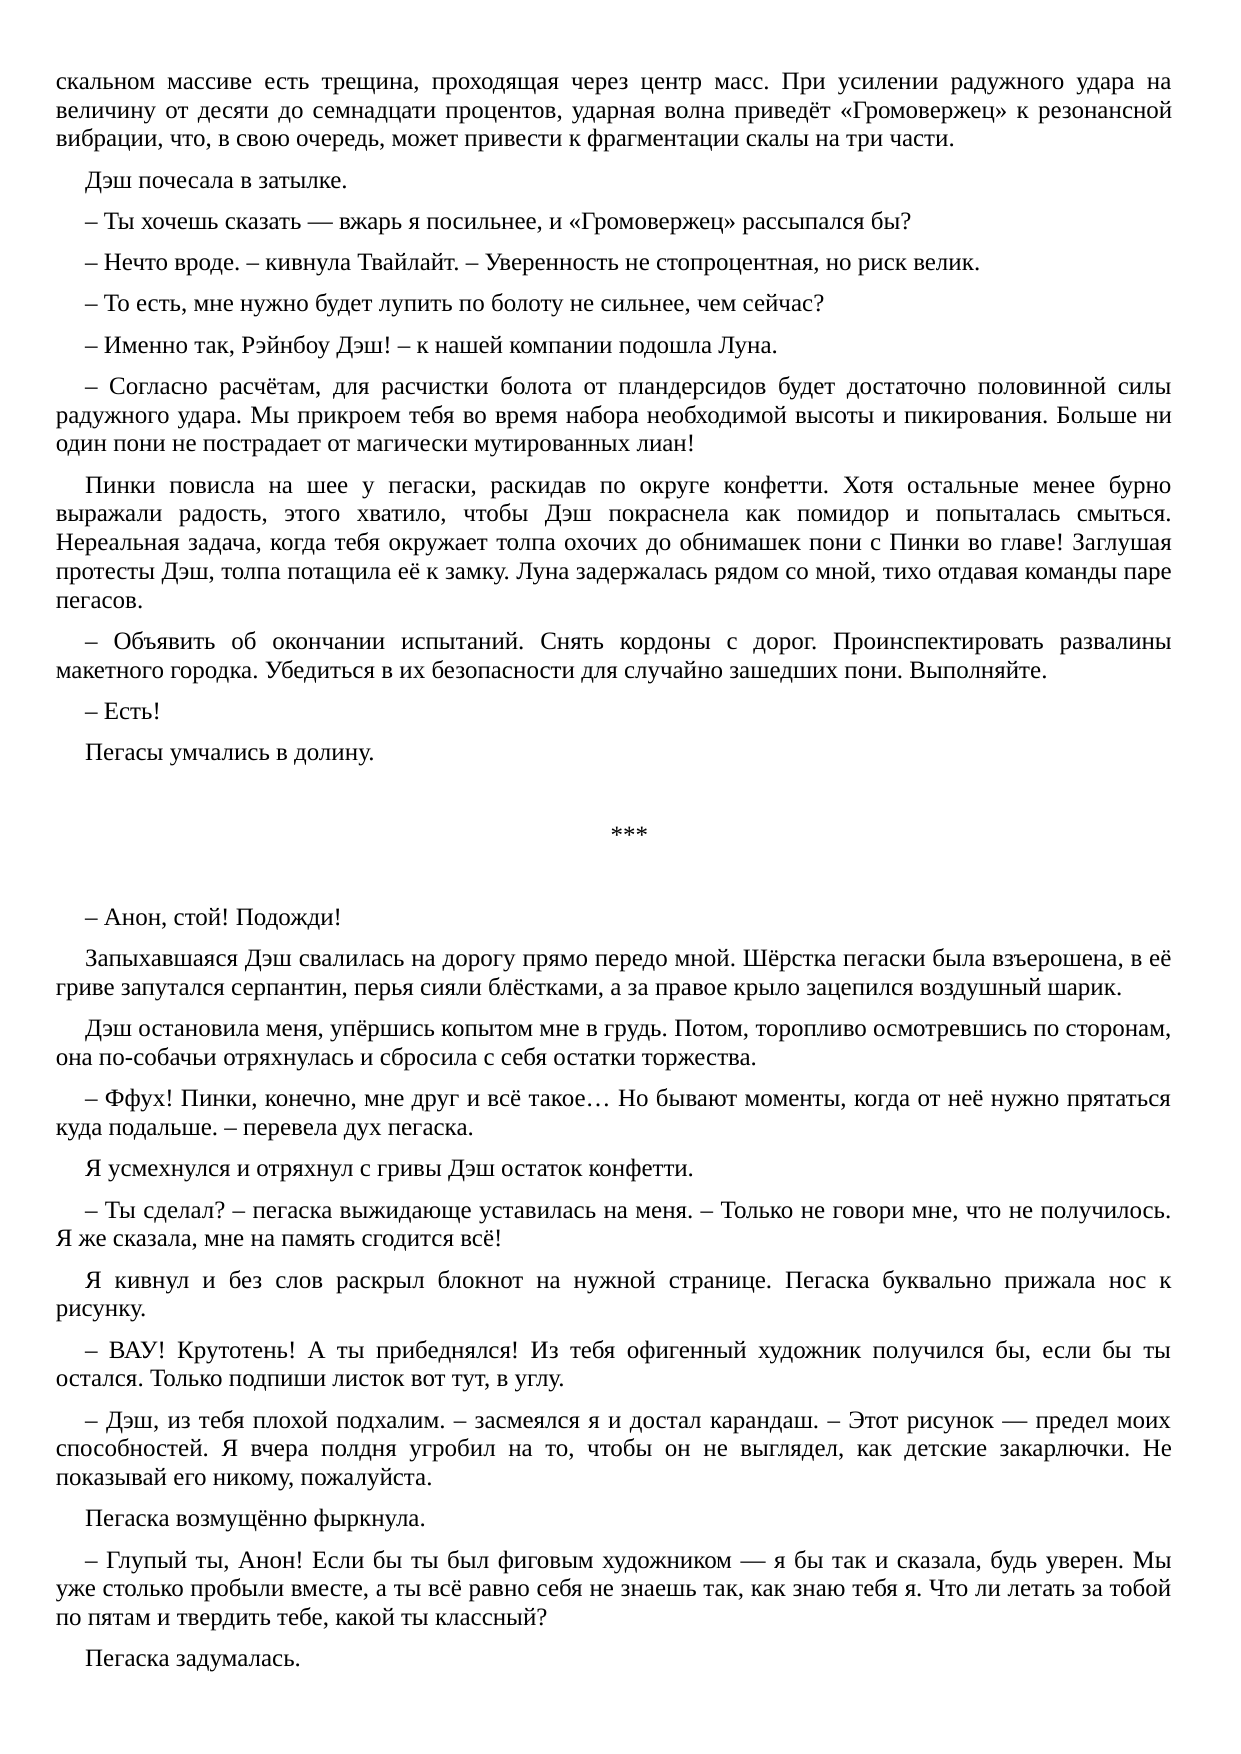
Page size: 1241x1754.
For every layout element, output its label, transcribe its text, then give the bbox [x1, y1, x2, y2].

text Я усмехнулся и отряхнул с гривы Дэш остаток конфетти. [56, 1153, 1173, 1182]
text – Объявить об окончании испытаний. Снять кордоны с дорог. Проинспектировать развалины макетного городка. Убедиться в их безопасности для случайно зашедших пони. Выполняйте. [56, 626, 1173, 683]
text – То есть, мне нужно будет лупить по болоту не сильнее, чем сейчас? [56, 288, 1173, 317]
text – Есть! [56, 696, 1173, 725]
text *** [56, 820, 1173, 848]
text – ВАУ! Крутотень! А ты прибеднялся! Из тебя офигенный художник получился бы, если бы ты остался. Только подпиши листок вот тут, в углу. [56, 1335, 1173, 1392]
text Дэш почесала в затылке. [56, 165, 1173, 193]
text Запыхавшаяся Дэш свалилась на дорогу прямо передо мной. Шёрстка пегаски была взъерошена, в её гриве запутался серпантин, перья сияли блёстками, а за правое крыло зацепился воздушный шарик. [56, 943, 1173, 1001]
text скальном массиве есть трещина, проходящая через центр масс. При усилении радужного удара на величину от десяти до семнадцати процентов, ударная волна приведёт «Громовержец» к резонансной вибрации, что, в свою очередь, может привести к фрагментации скалы на три части. [56, 66, 1173, 152]
text Дэш остановила меня, упёршись копытом мне в грудь. Потом, торопливо осмотревшись по сторонам, она по-собачьи отряхнулась и сбросила с себя остатки торжества. [56, 1013, 1173, 1071]
text – Дэш, из тебя плохой подхалим. – засмеялся я и достал карандаш. – Этот рисунок — предел моих способностей. Я вчера полдня угробил на то, чтобы он не выглядел, как детские закарлючки. Не показывай его никому, пожалуйста. [56, 1405, 1173, 1491]
text Пегаска возмущённо фыркнула. [56, 1503, 1173, 1532]
text Я кивнул и без слов раскрыл блокнот на нужной странице. Пегаска буквально прижала нос к рисунку. [56, 1265, 1173, 1322]
text – Именно так, Рэйнбоу Дэш! – к нашей компании подошла Луна. [56, 330, 1173, 358]
text – Ффух! Пинки, конечно, мне друг и всё такое… Но бывают моменты, когда от неё нужно прятаться куда подальше. – перевела дух пегаска. [56, 1083, 1173, 1141]
text – Нечто вроде. – кивнула Твайлайт. – Уверенность не стопроцентная, но риск велик. [56, 247, 1173, 276]
text Пегасы умчались в долину. [56, 737, 1173, 766]
text – Ты хочешь сказать — вжарь я посильнее, и «Громовержец» рассыпался бы? [56, 206, 1173, 235]
text – Анон, стой! Подожди! [56, 902, 1173, 931]
text Пинки повисла на шее у пегаски, раскидав по округе конфетти. Хотя остальные менее бурно выражали радость, этого хватило, чтобы Дэш покраснела как помидор и попыталась смыться. Нереальная задача, когда тебя окружает толпа охочих до обнимашек пони с Пинки во главе! Заглушая протесты Дэш, толпа потащила её к замку. Луна задержалась рядом со мной, тихо отдавая команды паре пегасов. [56, 470, 1173, 613]
text – Согласно расчётам, для расчистки болота от пландерсидов будет достаточно половинной силы радужного удара. Мы прикроем тебя во время набора необходимой высоты и пикирования. Больше ни один пони не пострадает от магически мутированных лиан! [56, 371, 1173, 457]
text Пегаска задумалась. [56, 1643, 1173, 1672]
text – Ты сделал? – пегаска выжидающе уставилась на меня. – Только не говори мне, что не получилось. Я же сказала, мне на память сгодится всё! [56, 1195, 1173, 1252]
text – Глупый ты, Анон! Если бы ты был фиговым художником — я бы так и сказала, будь уверен. Мы уже столько пробыли вместе, а ты всё равно себя не знаешь так, как знаю тебя я. Что ли летать за тобой по пятам и твердить тебе, какой ты классный? [56, 1545, 1173, 1631]
